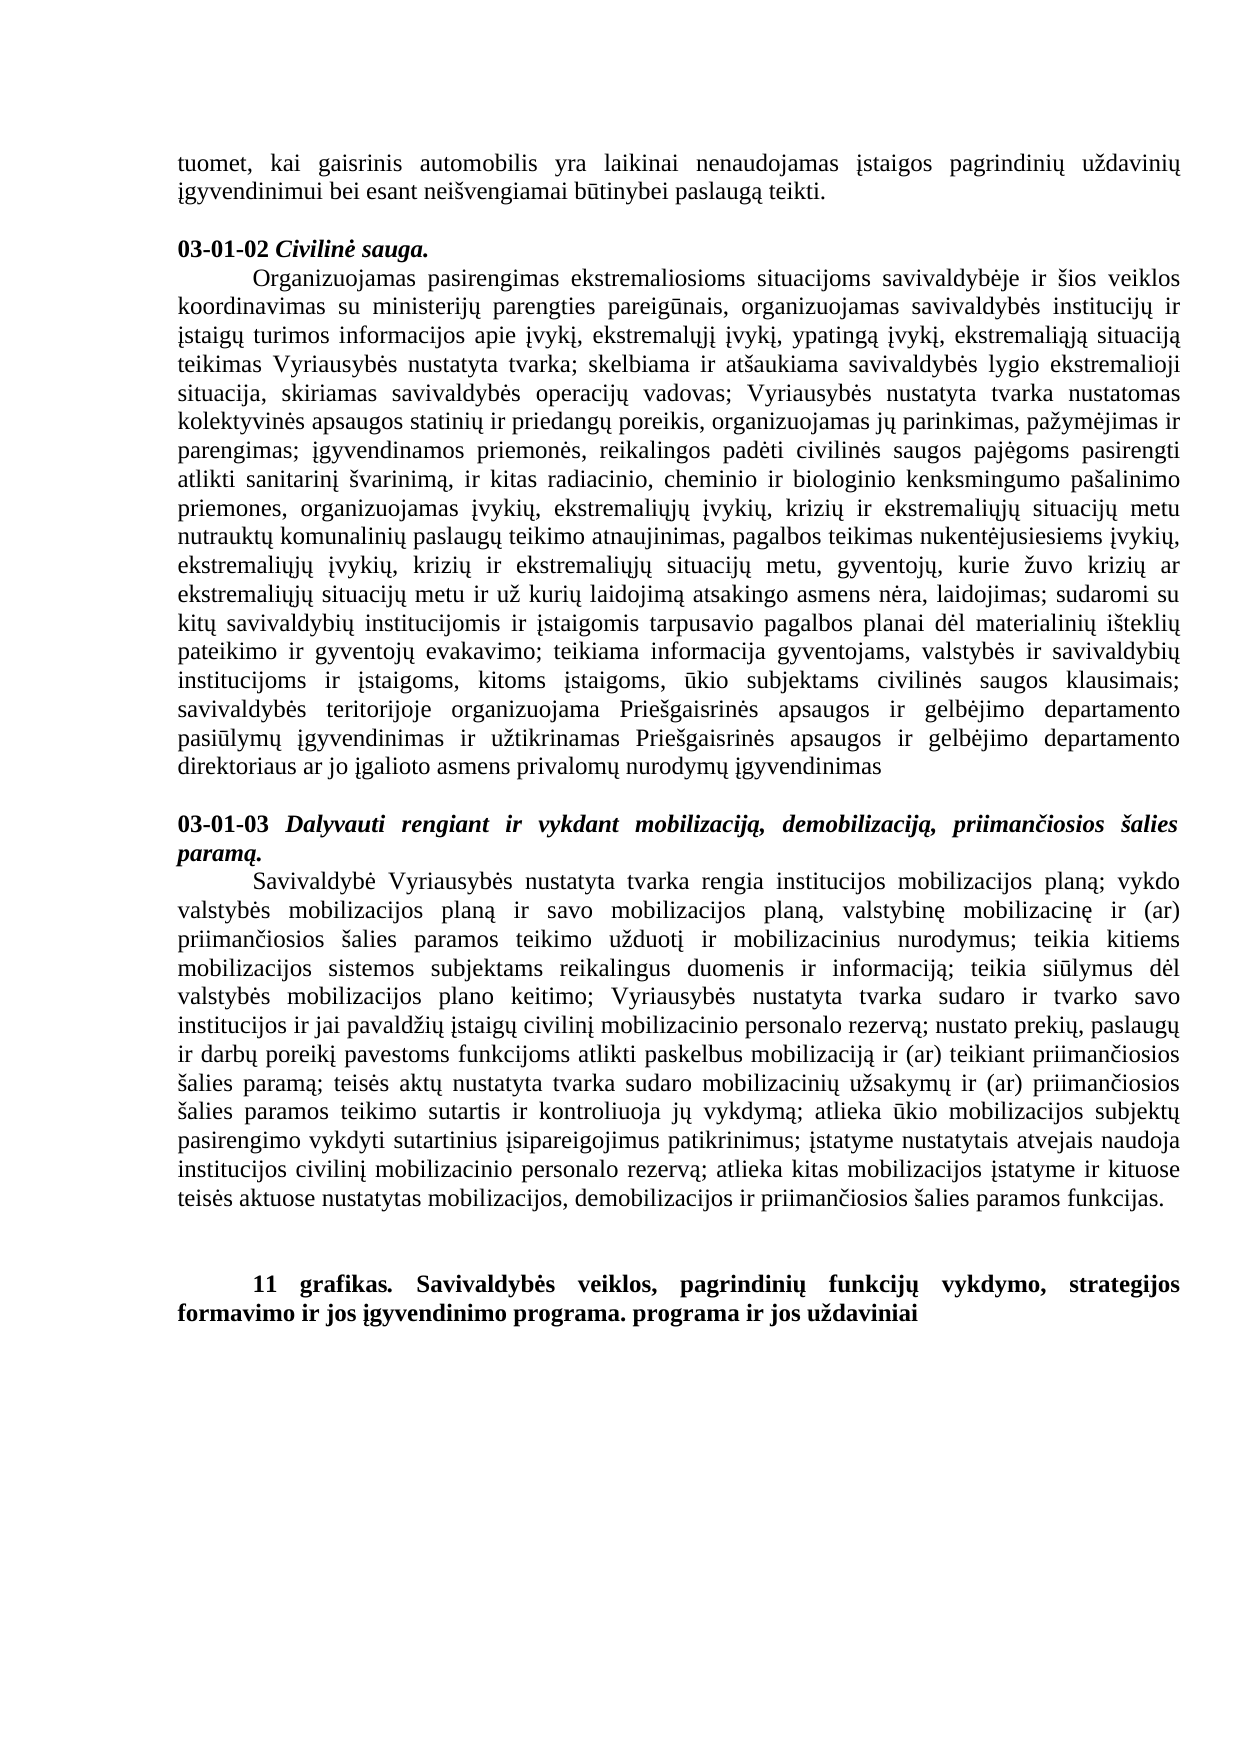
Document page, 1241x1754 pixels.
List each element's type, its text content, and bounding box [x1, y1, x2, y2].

text tuomet, kai gaisrinis automobilis yra laikinai nenaudojamas įstaigos pagrindinių uždavinių įgyvendinimui bei esant neišvengiamai būtinybei paslaugą teikti. [177, 148, 1181, 205]
text 03-01-03 Dalyvauti rengiant ir vykdant mobilizaciją, demobilizaciją, priimančiosios šalies paramą. [177, 809, 1181, 866]
text 11 grafikas. Savivaldybės veiklos, pagrindinių funkcijų vykdymo, strategijos formavimo ir jos įgyvendinimo programa. programa ir jos uždaviniai [177, 1269, 1181, 1326]
text Organizuojamas pasirengimas ekstremaliosioms situacijoms savivaldybėje ir šios veiklos koordinavimas su ministerijų parengties pareigūnais, organizuojamas savivaldybės institucijų ir įstaigų turimos informacijos apie įvykį, ekstremalųjį įvykį, ypatingą įvykį, ekstremaliąją situaciją teikimas Vyriausybės nustatyta tvarka; skelbiama ir atšaukiama savivaldybės lygio ekstremalioji situacija, skiriamas savivaldybės operacijų vadovas; Vyriausybės nustatyta tvarka nustatomas kolektyvinės apsaugos statinių ir priedangų poreikis, organizuojamas jų parinkimas, pažymėjimas ir parengimas; įgyvendinamos priemonės, reikalingos padėti civilinės saugos pajėgoms pasirengti atlikti sanitarinį švarinimą, ir kitas radiacinio, cheminio ir biologinio kenksmingumo pašalinimo priemones, organizuojamas įvykių, ekstremaliųjų įvykių, krizių ir ekstremaliųjų situacijų metu nutrauktų komunalinių paslaugų teikimo atnaujinimas, pagalbos teikimas nukentėjusiesiems įvykių, ekstremaliųjų įvykių, krizių ir ekstremaliųjų situacijų metu, gyventojų, kurie žuvo krizių ar ekstremaliųjų situacijų metu ir už kurių laidojimą atsakingo asmens nėra, laidojimas; sudaromi su kitų savivaldybių institucijomis ir įstaigomis tarpusavio pagalbos planai dėl materialinių išteklių pateikimo ir gyventojų evakavimo; teikiama informacija gyventojams, valstybės ir savivaldybių institucijoms ir įstaigoms, kitoms įstaigoms, ūkio subjektams civilinės saugos klausimais; savivaldybės teritorijoje organizuojama Priešgaisrinės apsaugos ir gelbėjimo departamento pasiūlymų įgyvendinimas ir užtikrinamas Priešgaisrinės apsaugos ir gelbėjimo departamento direktoriaus ar jo įgalioto asmens privalomų nurodymų įgyvendinimas [177, 263, 1181, 780]
text 03-01-02 Civilinė sauga. [177, 234, 1181, 263]
text Savivaldybė Vyriausybės nustatyta tvarka rengia institucijos mobilizacijos planą; vykdo valstybės mobilizacijos planą ir savo mobilizacijos planą, valstybinę mobilizacinę ir (ar) priimančiosios šalies paramos teikimo užduotį ir mobilizacinius nurodymus; teikia kitiems mobilizacijos sistemos subjektams reikalingus duomenis ir informaciją; teikia siūlymus dėl valstybės mobilizacijos plano keitimo; Vyriausybės nustatyta tvarka sudaro ir tvarko savo institucijos ir jai pavaldžių įstaigų civilinį mobilizacinio personalo rezervą; nustato prekių, paslaugų ir darbų poreikį pavestoms funkcijoms atlikti paskelbus mobilizaciją ir (ar) teikiant priimančiosios šalies paramą; teisės aktų nustatyta tvarka sudaro mobilizacinių užsakymų ir (ar) priimančiosios šalies paramos teikimo sutartis ir kontroliuoja jų vykdymą; atlieka ūkio mobilizacijos subjektų pasirengimo vykdyti sutartinius įsipareigojimus patikrinimus; įstatyme nustatytais atvejais naudoja institucijos civilinį mobilizacinio personalo rezervą; atlieka kitas mobilizacijos įstatyme ir kituose teisės aktuose nustatytas mobilizacijos, demobilizacijos ir priimančiosios šalies paramos funkcijas. [177, 866, 1181, 1211]
